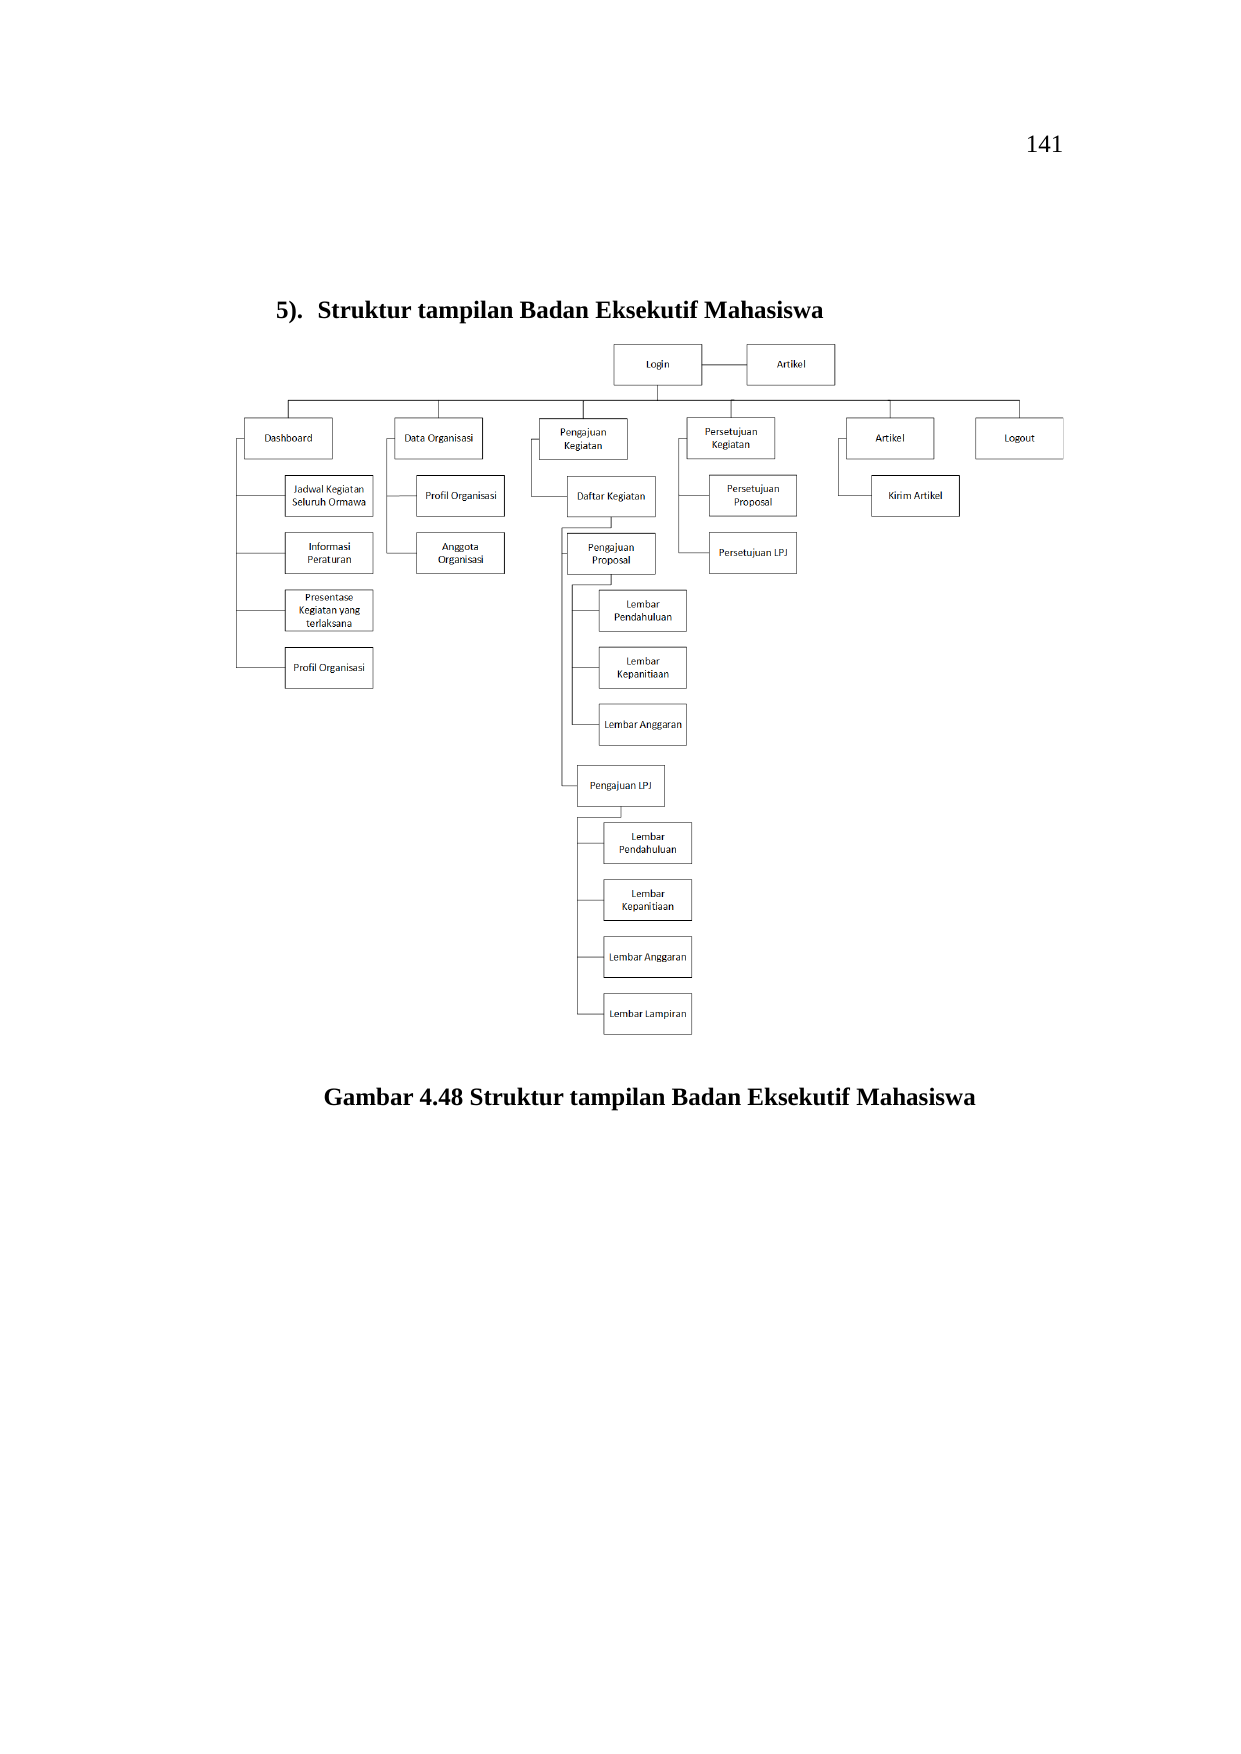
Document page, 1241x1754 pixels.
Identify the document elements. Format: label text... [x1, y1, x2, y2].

picture [235, 343, 1064, 1035]
text Gambar 4.48 Struktur tampilan Badan Eksekutif Mahasiswa [236, 1082, 1063, 1110]
table_header [236, 338, 1063, 343]
table_header [236, 1035, 1063, 1069]
list Struktur tampilan Badan Eksekutif Mahasiswa [276, 295, 1063, 324]
